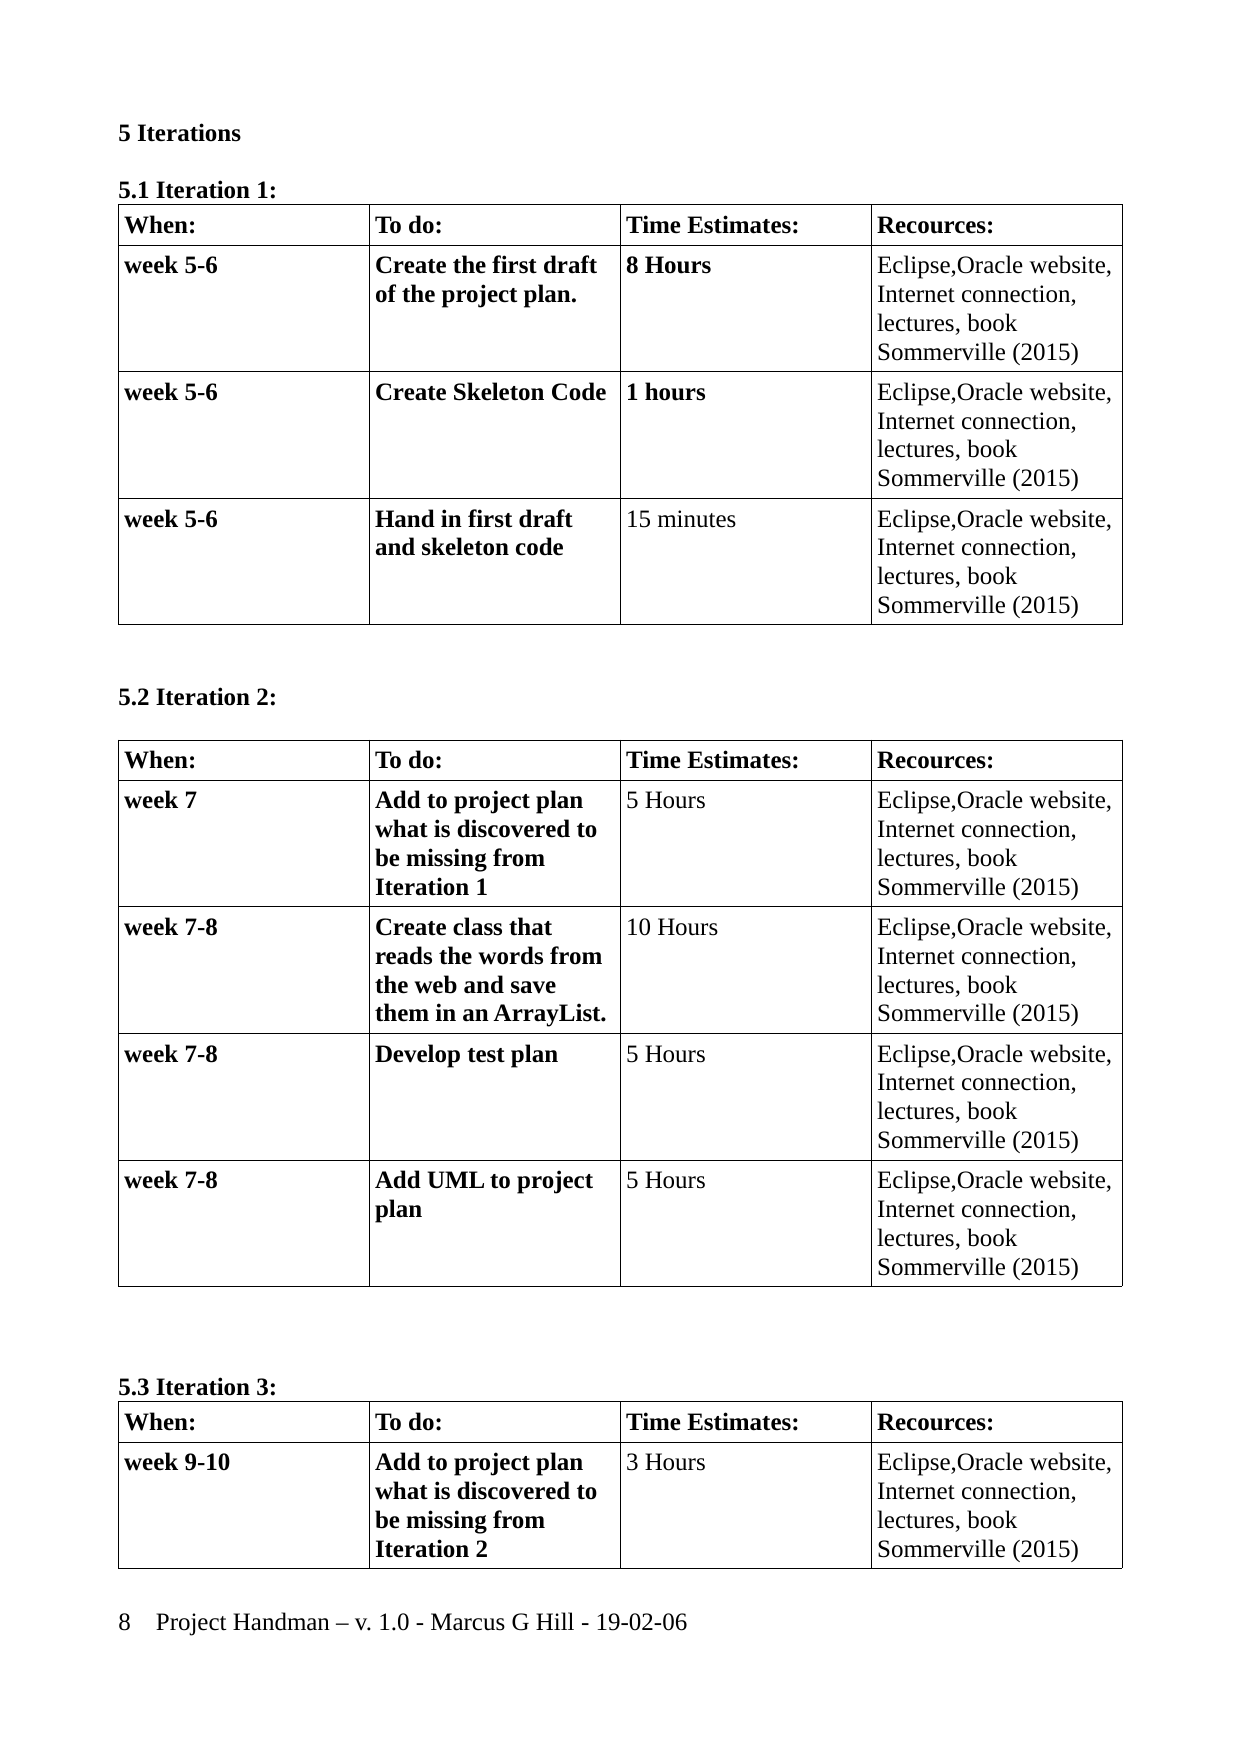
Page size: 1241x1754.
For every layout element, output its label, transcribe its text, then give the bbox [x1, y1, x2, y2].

table_cell 5 Hours [621, 1034, 871, 1159]
text 5.3 Iteration 3: [118, 1372, 1122, 1401]
table_cell Add to project plan what is discovered to be missing from Iteration 2 [370, 1443, 620, 1568]
table_cell 10 Hours [621, 907, 871, 1033]
table_header To do: [370, 741, 620, 780]
table_cell 15 minutes [621, 499, 871, 624]
table_cell week 5-6 [119, 372, 369, 498]
table_header Recources: [872, 741, 1122, 780]
table_cell Create the first draft of the project plan. [370, 246, 620, 371]
table_cell 1 hours [621, 372, 871, 498]
table_header Recources: [872, 1402, 1122, 1442]
table_header To do: [370, 1402, 620, 1442]
table_cell Eclipse,Oracle website, Internet connection, lectures, book Sommerville (2015) [872, 372, 1122, 498]
table_header When: [119, 205, 369, 245]
table_cell week 7 [119, 781, 369, 906]
table_header week 7-8 [119, 1161, 369, 1286]
table_cell week 5-6 [119, 246, 369, 371]
table_header 5 Hours [621, 1161, 871, 1286]
table_cell Add to project plan what is discovered to be missing from Iteration 1 [370, 781, 620, 906]
table_header Recources: [872, 205, 1122, 245]
table_cell Create class that reads the words from the web and save them in an ArrayList. [370, 907, 620, 1033]
table_cell week 5-6 [119, 499, 369, 624]
text 5 Iterations [118, 118, 1122, 147]
table_cell Eclipse,Oracle website, Internet connection, lectures, book Sommerville (2015) [872, 1034, 1122, 1159]
table_header When: [119, 741, 369, 780]
table_cell Eclipse,Oracle website, Internet connection, lectures, book Sommerville (2015) [872, 499, 1122, 624]
table_cell Hand in first draft and skeleton code [370, 499, 620, 624]
table_cell Develop test plan [370, 1034, 620, 1159]
table_cell Eclipse,Oracle website, Internet connection, lectures, book Sommerville (2015) [872, 246, 1122, 371]
table_cell week 7-8 [119, 1034, 369, 1159]
table_header Time Estimates: [621, 741, 871, 780]
table_cell week 7-8 [119, 907, 369, 1033]
table_cell Eclipse,Oracle website, Internet connection, lectures, book Sommerville (2015) [872, 1443, 1122, 1568]
table_cell 3 Hours [621, 1443, 871, 1568]
table_cell Eclipse,Oracle website, Internet connection, lectures, book Sommerville (2015) [872, 907, 1122, 1033]
table_cell week 9-10 [119, 1443, 369, 1568]
text 5.2 Iteration 2: [118, 682, 1122, 711]
text 5.1 Iteration 1: [118, 176, 1122, 204]
table_header Time Estimates: [621, 205, 871, 245]
table_header Time Estimates: [621, 1402, 871, 1442]
table_cell Create Skeleton Code [370, 372, 620, 498]
table_header To do: [370, 205, 620, 245]
table_cell Eclipse,Oracle website, Internet connection, lectures, book Sommerville (2015) [872, 781, 1122, 906]
table_header When: [119, 1402, 369, 1442]
table_cell 8 Hours [621, 246, 871, 371]
table_header Add UML to project plan [370, 1161, 620, 1286]
table_cell 5 Hours [621, 781, 871, 906]
table_header Eclipse,Oracle website, Internet connection, lectures, book Sommerville (2015) [872, 1161, 1122, 1286]
